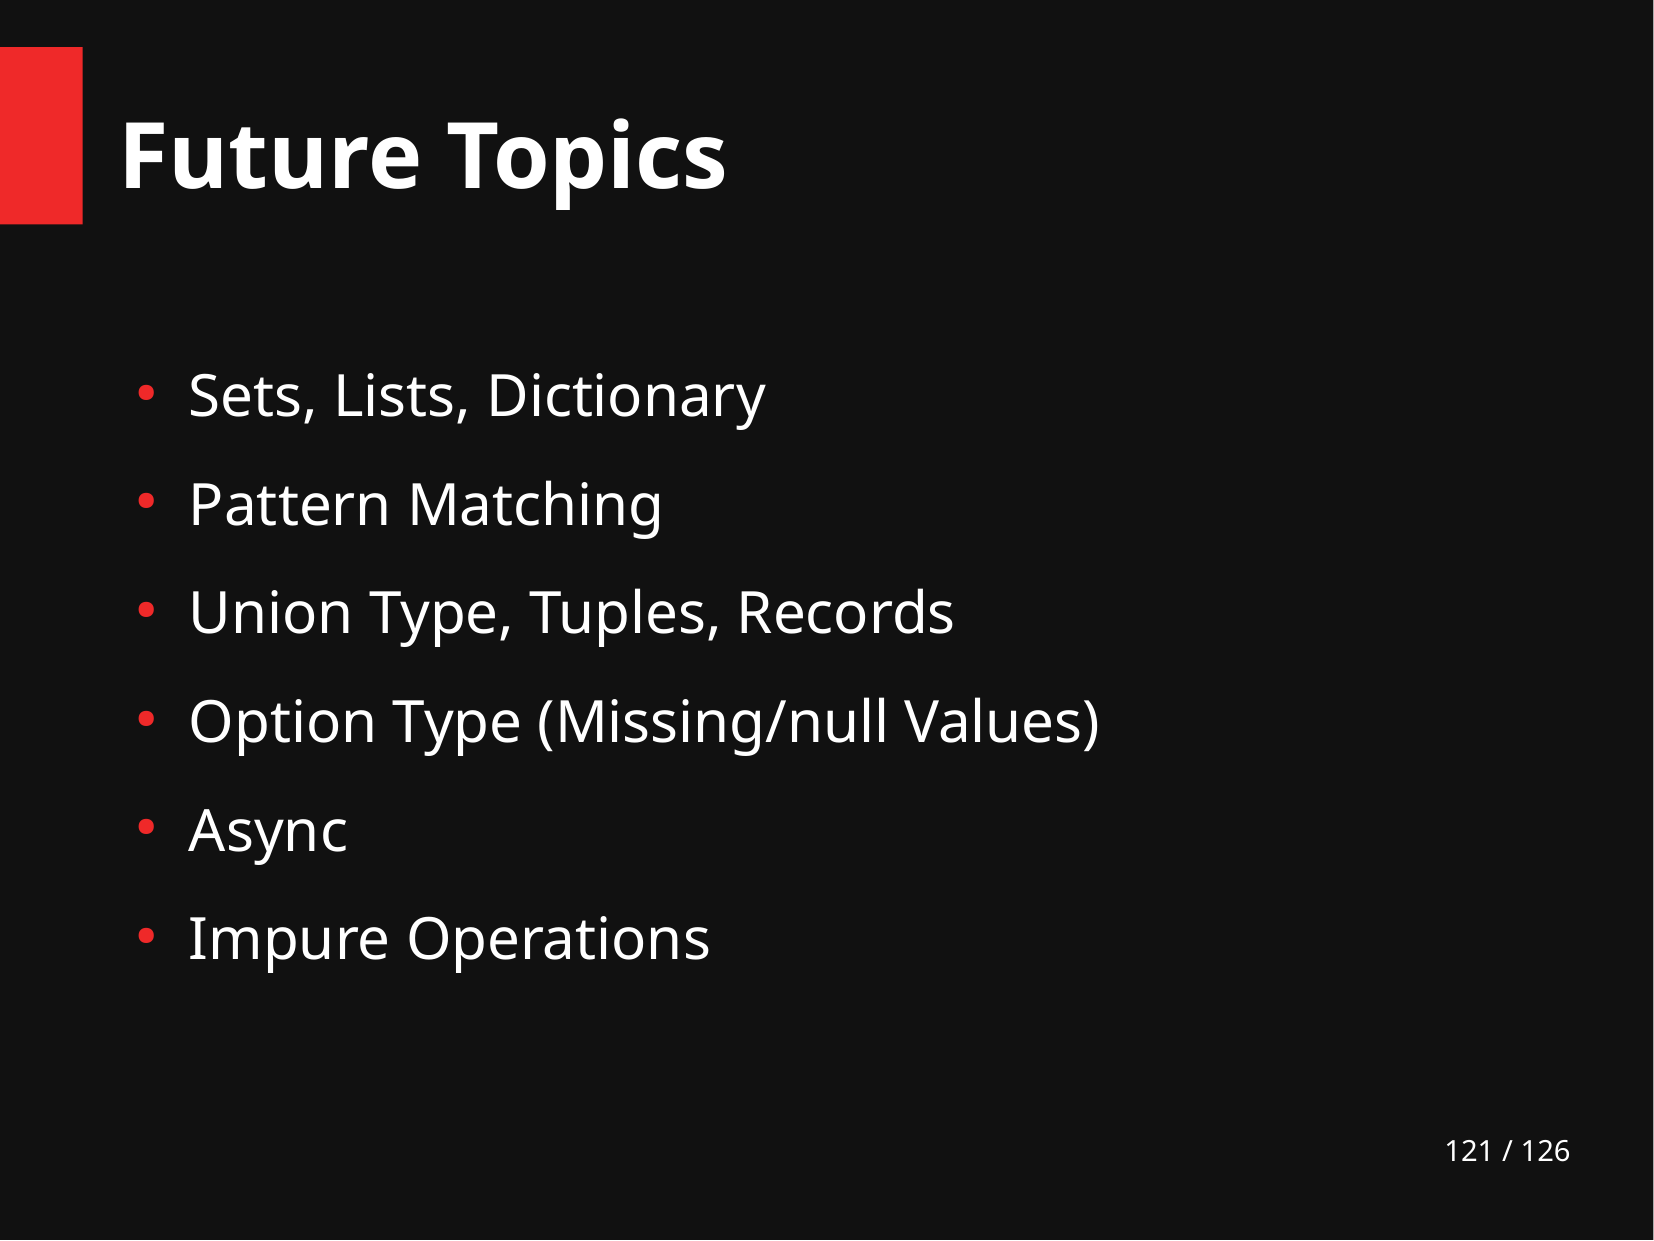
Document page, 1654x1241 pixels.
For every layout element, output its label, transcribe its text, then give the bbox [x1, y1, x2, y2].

title Future Topics [118, 49, 1571, 257]
list Sets, Lists, Dictionary Pattern Matching Union Type, Tuples, Records Option Type (Missing/null Values) Async Impure Operations [118, 354, 1536, 1074]
